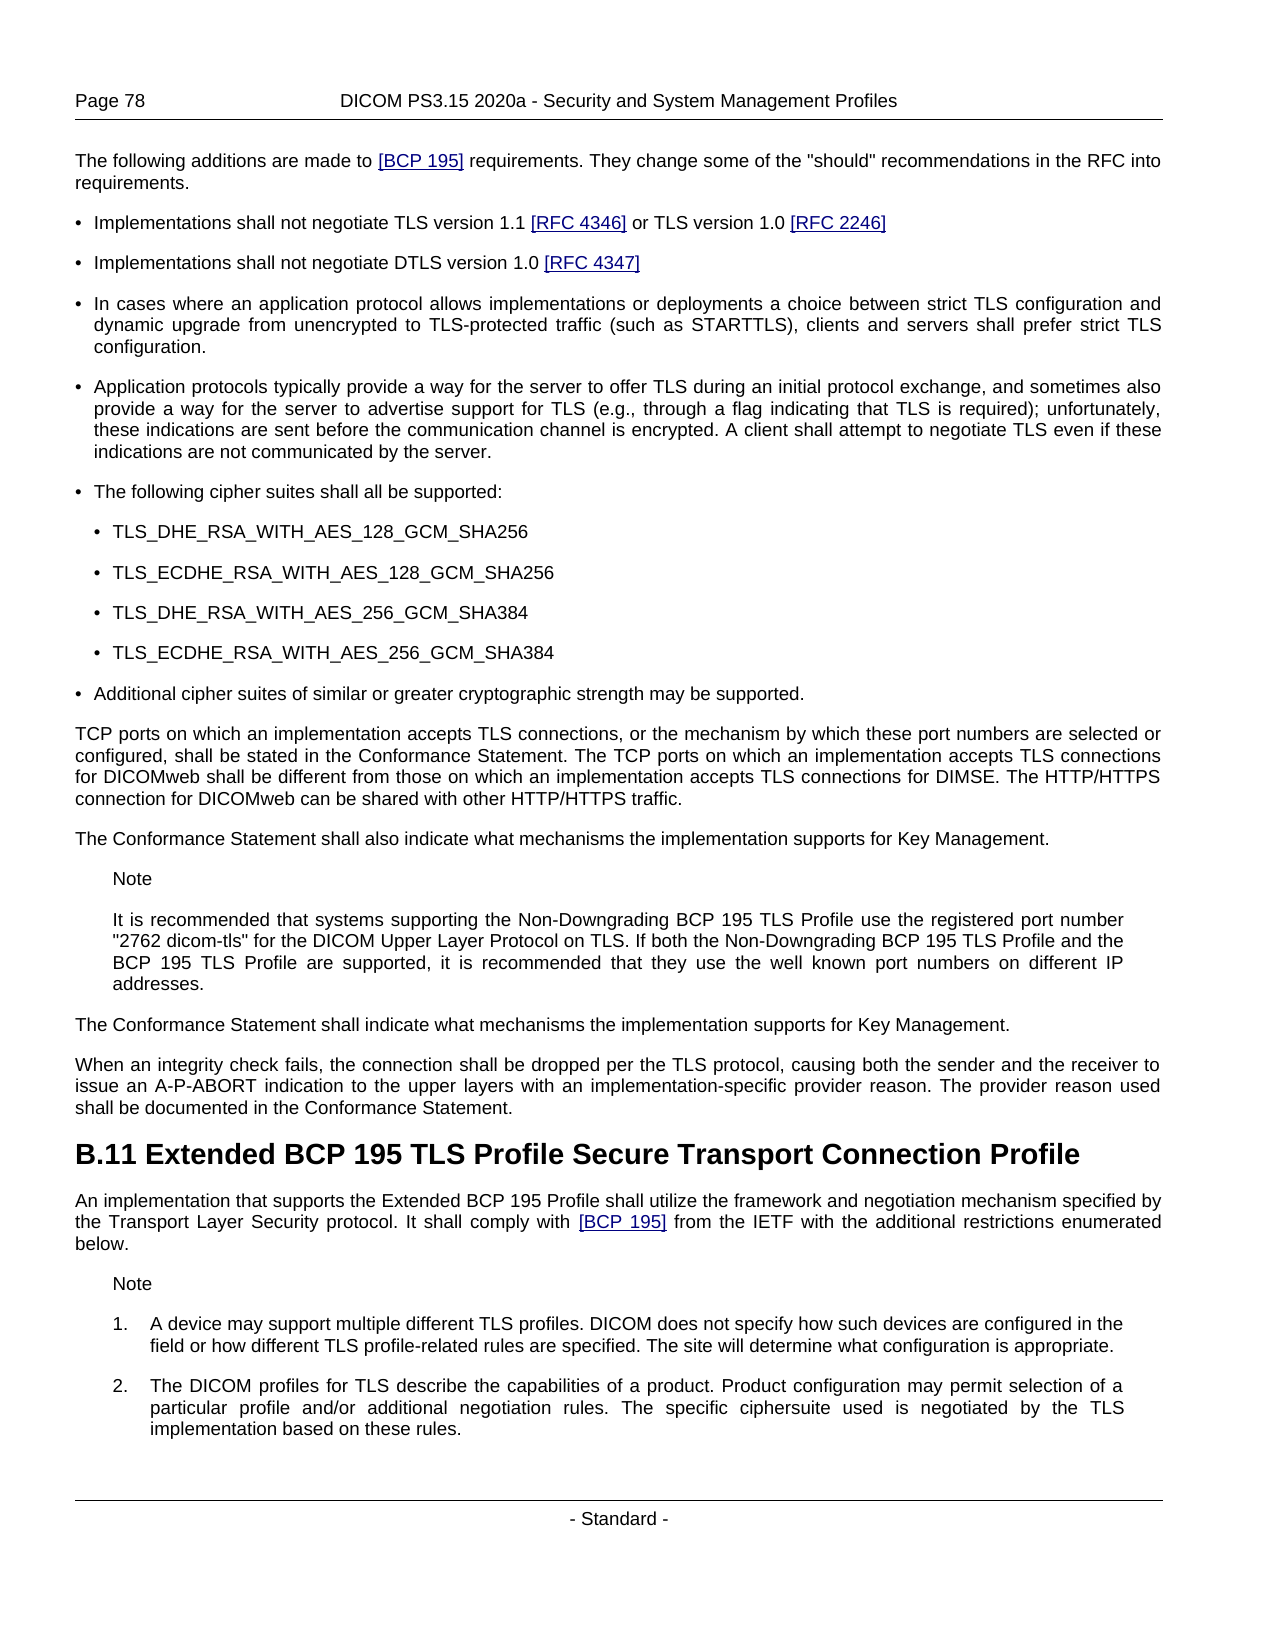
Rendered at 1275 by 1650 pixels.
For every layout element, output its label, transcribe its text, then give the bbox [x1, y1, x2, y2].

text Note [112, 868, 1125, 890]
text Note [112, 1273, 1125, 1294]
text • TLS_ECDHE_RSA_WITH_AES_128_GCM_SHA256 [94, 562, 1162, 583]
text The Conformance Statement shall also indicate what mechanisms the implementation supports for Key Management. [75, 828, 1162, 849]
text B.11 Extended BCP 195 TLS Profile Secure Transport Connection Profile [75, 1137, 1162, 1171]
text 2. The DICOM profiles for TLS describe the capabilities of a product. Product configuration may permit selection of a particular profile and/or additional negotiation rules. The specific ciphersuite used is negotiated by the TLS implementation based on these rules. [112, 1375, 1125, 1440]
text • Implementations shall not negotiate TLS version 1.1 [RFC 4346] or TLS version 1.0 [RFC 2246] [75, 212, 1162, 233]
text It is recommended that systems supporting the Non-Downgrading BCP 195 TLS Profile use the registered port number "2762 dicom-tls" for the DICOM Upper Layer Protocol on TLS. If both the Non-Downgrading BCP 195 TLS Profile and the BCP 195 TLS Profile are supported, it is recommended that they use the well known port numbers on different IP addresses. [112, 908, 1125, 995]
text • Implementations shall not negotiate DTLS version 1.0 [RFC 4347] [75, 252, 1162, 274]
text • Application protocols typically provide a way for the server to offer TLS during an initial protocol exchange, and sometimes also provide a way for the server to advertise support for TLS (e.g., through a flag indicating that TLS is required); unfortunately, these indications are sent before the communication channel is encrypted. A client shall attempt to negotiate TLS even if these indications are not communicated by the server. [75, 376, 1162, 462]
text • The following cipher suites shall all be supported: [75, 481, 1162, 502]
text • TLS_DHE_RSA_WITH_AES_256_GCM_SHA384 [94, 602, 1162, 623]
text An implementation that supports the Extended BCP 195 Profile shall utilize the framework and negotiation mechanism specified by the Transport Layer Security protocol. It shall comply with [BCP 195] from the IETF with the additional restrictions enumerated below. [75, 1189, 1162, 1254]
text The Conformance Statement shall indicate what mechanisms the implementation supports for Key Management. [75, 1013, 1162, 1035]
text • TLS_DHE_RSA_WITH_AES_128_GCM_SHA256 [94, 521, 1162, 543]
text 1. A device may support multiple different TLS profiles. DICOM does not specify how such devices are configured in the field or how different TLS profile-related rules are specified. The site will determine what configuration is appropriate. [112, 1313, 1125, 1356]
text • TLS_ECDHE_RSA_WITH_AES_256_GCM_SHA384 [94, 642, 1162, 664]
text The following additions are made to [BCP 195] requirements. They change some of the "should" recommendations in the RFC into requirements. [75, 150, 1162, 193]
text TCP ports on which an implementation accepts TLS connections, or the mechanism by which these port numbers are selected or configured, shall be stated in the Conformance Statement. The TCP ports on which an implementation accepts TLS connections for DICOMweb shall be different from those on which an implementation accepts TLS connections for DIMSE. The HTTP/HTTPS connection for DICOMweb can be shared with other HTTP/HTTPS traffic. [75, 723, 1162, 809]
text • In cases where an application protocol allows implementations or deployments a choice between strict TLS configuration and dynamic upgrade from unencrypted to TLS-protected traffic (such as STARTTLS), clients and servers shall prefer strict TLS configuration. [75, 292, 1162, 357]
text • Additional cipher suites of similar or greater cryptographic strength may be supported. [75, 682, 1162, 704]
text When an integrity check fails, the connection shall be dropped per the TLS protocol, causing both the sender and the receiver to issue an A-P-ABORT indication to the upper layers with an implementation-specific provider reason. The provider reason used shall be documented in the Conformance Statement. [75, 1054, 1162, 1118]
